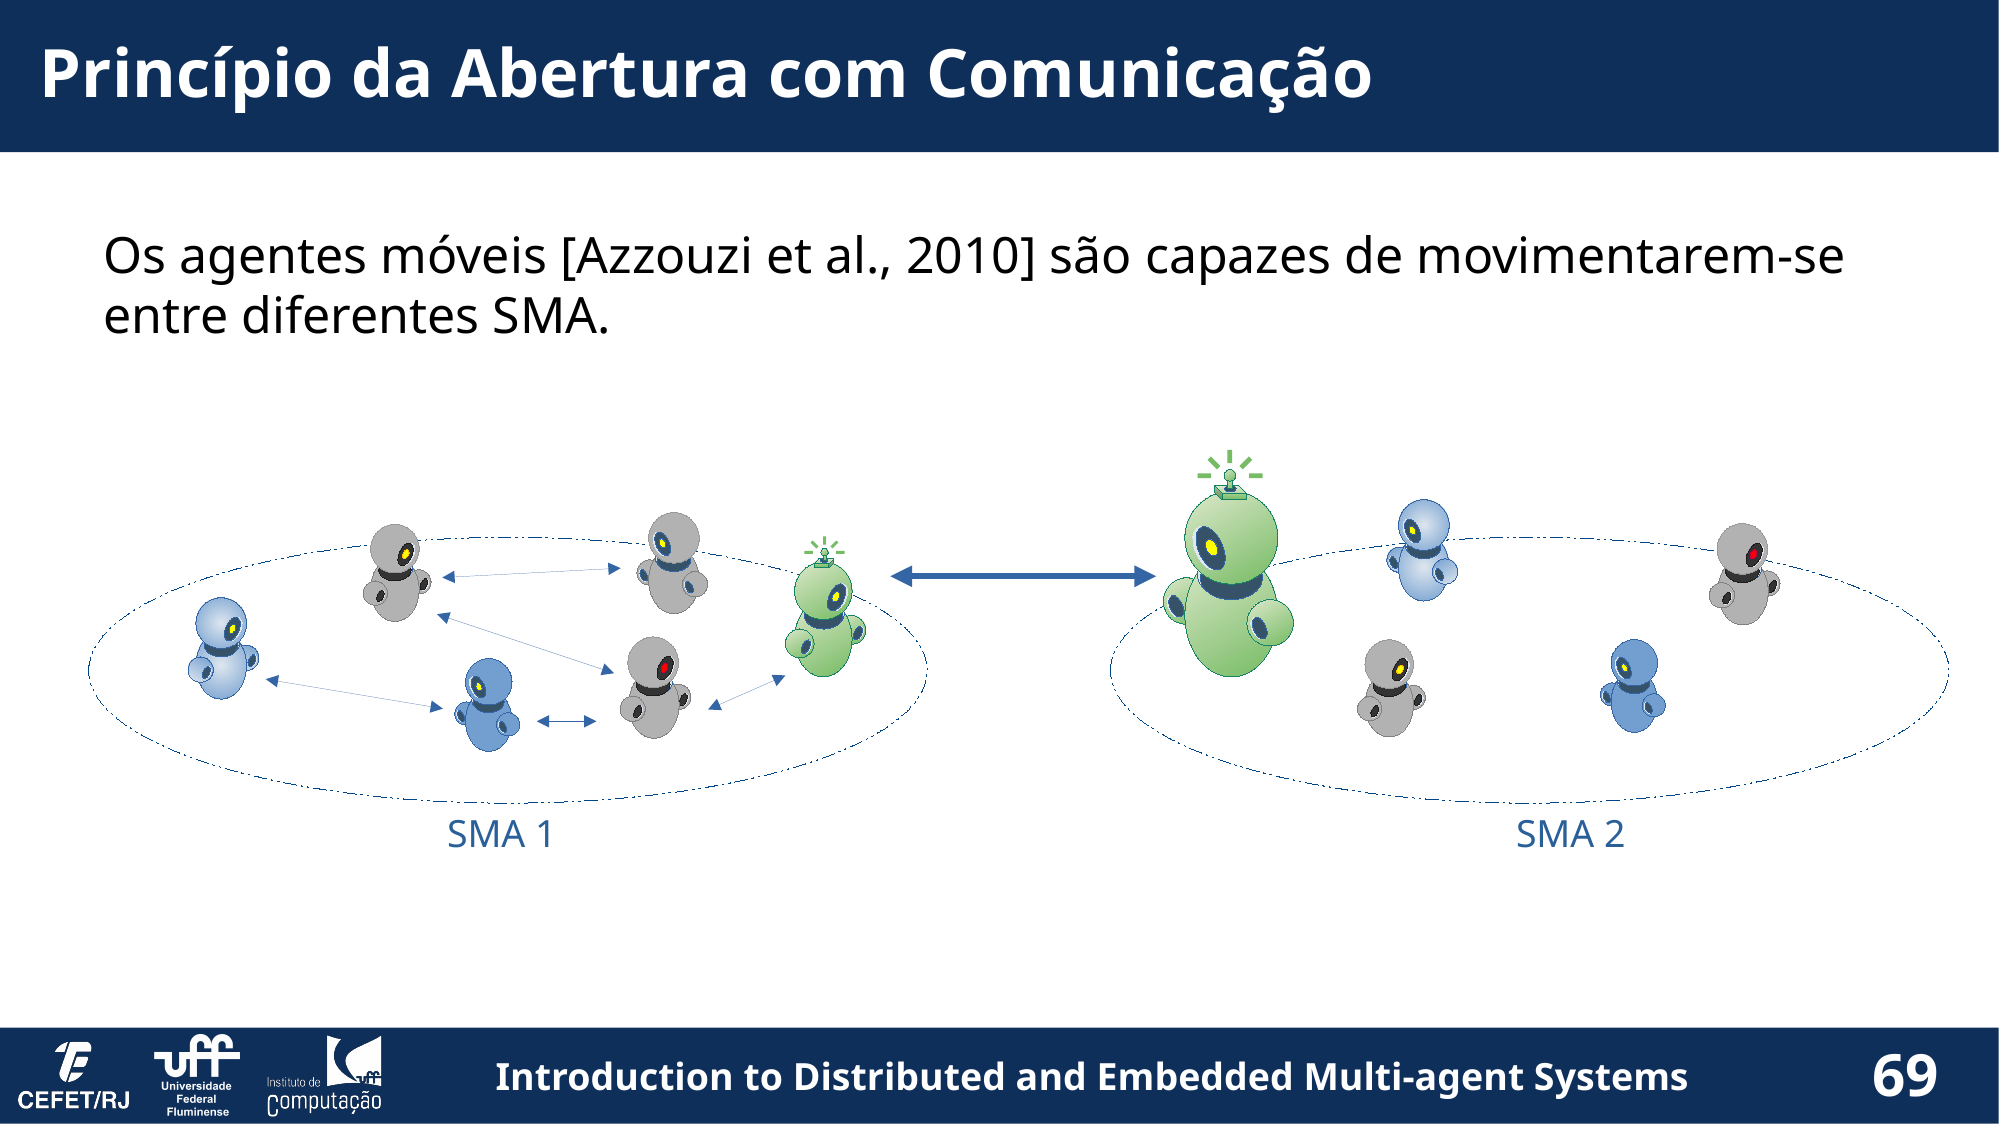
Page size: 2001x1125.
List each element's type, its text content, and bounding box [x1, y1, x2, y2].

text_box [454, 658, 520, 752]
text_box SMA 1 [324, 803, 680, 863]
text_box [1386, 499, 1458, 602]
text_box [1709, 523, 1781, 625]
text_box [1227, 449, 1233, 464]
text_box Os agentes móveis [Azzouzi et al., 2010] são capazes de movimentarem-se entre diferentes SMA. [88, 216, 1947, 352]
picture [153, 1033, 241, 1121]
picture [265, 1033, 383, 1117]
text_box [188, 597, 259, 700]
text_box [620, 636, 691, 739]
text_box [1224, 469, 1237, 492]
text_box [636, 512, 708, 614]
text_box [810, 540, 819, 549]
text_box [1197, 473, 1212, 479]
text_box SMA 2 [1393, 803, 1748, 863]
text_box [820, 548, 829, 563]
text_box [785, 560, 866, 677]
text_box [363, 524, 432, 622]
text_box [1357, 639, 1426, 737]
picture [18, 1021, 129, 1125]
text_box [830, 540, 839, 549]
text_box [1163, 486, 1294, 677]
text_box [1239, 456, 1253, 470]
text_box [1207, 456, 1221, 470]
text_box [1249, 473, 1263, 479]
text_box Princípio da Abertura com Comunicação [25, 23, 1999, 119]
text_box [1600, 639, 1666, 733]
